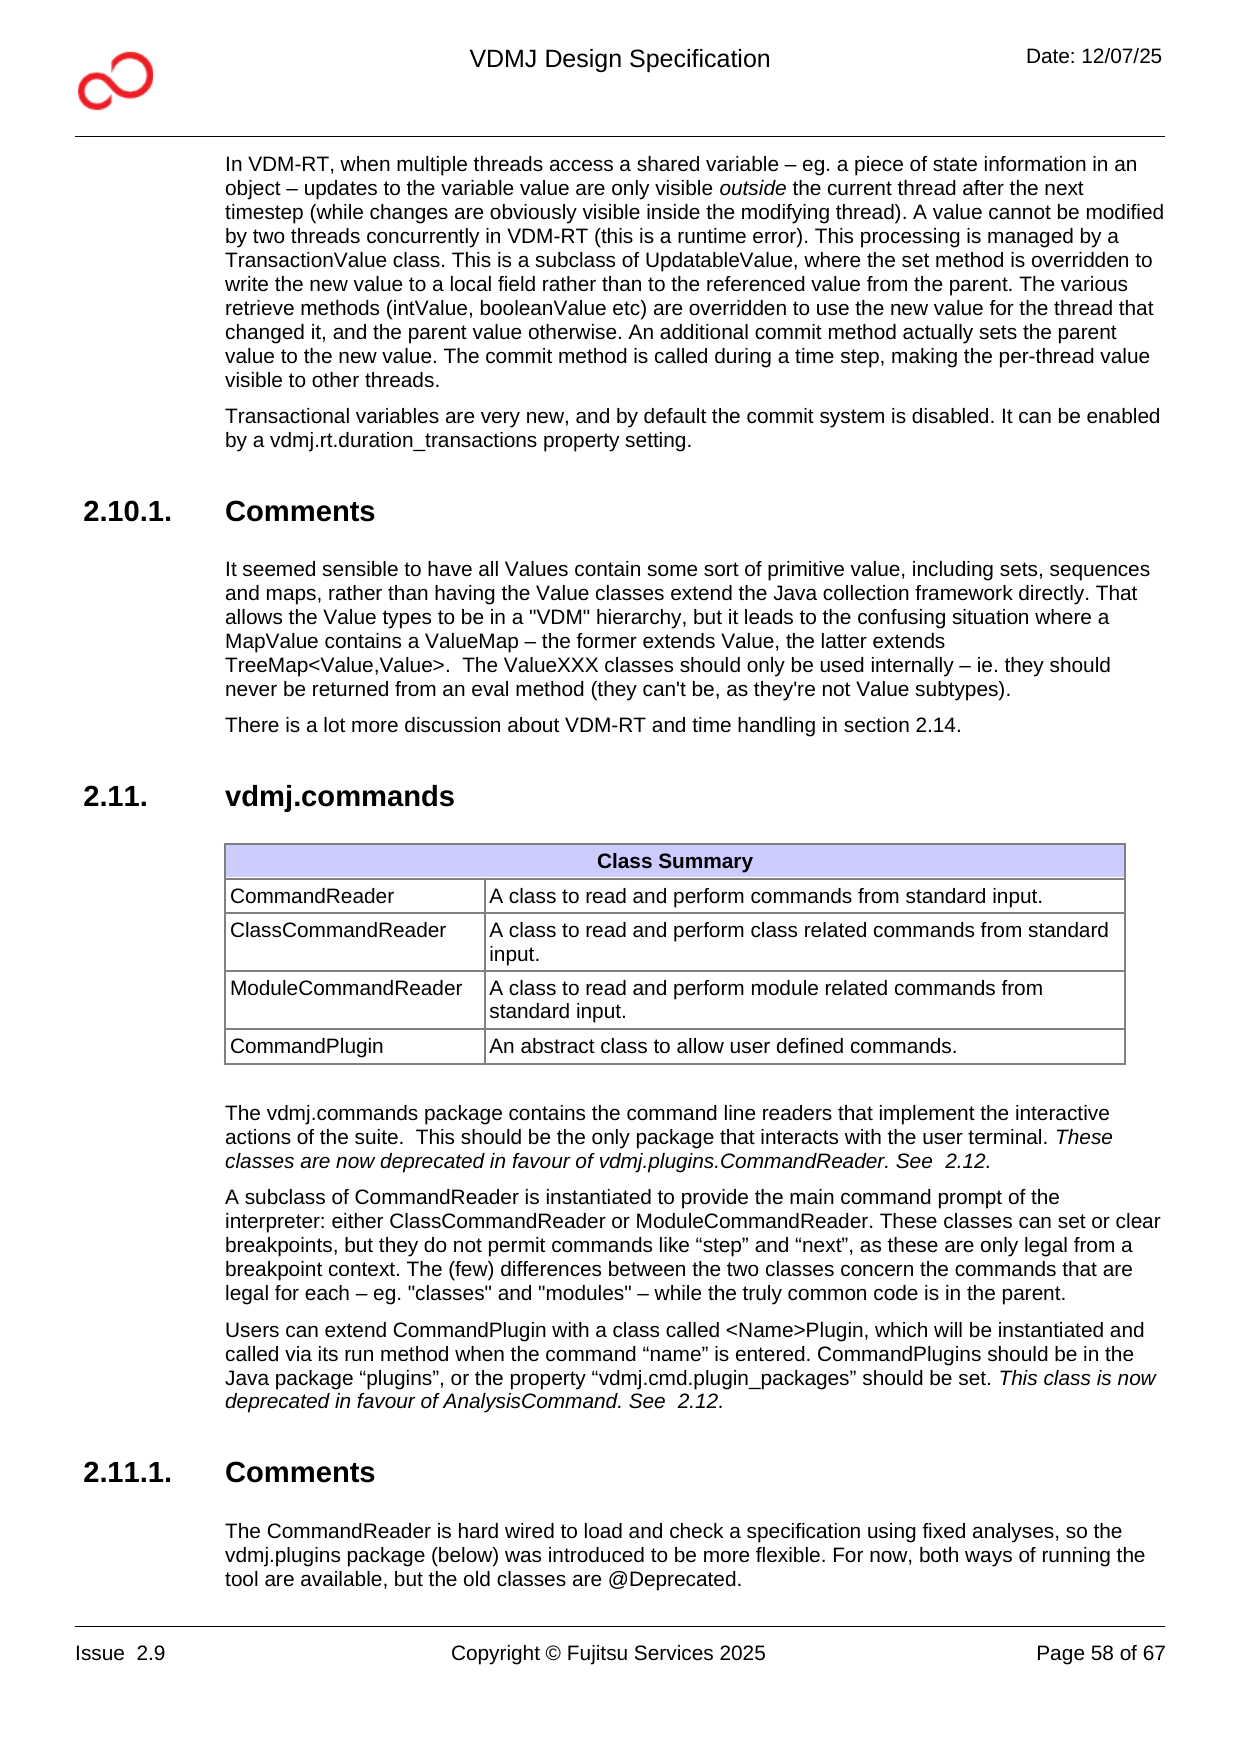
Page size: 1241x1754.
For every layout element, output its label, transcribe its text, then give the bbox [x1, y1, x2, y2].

table_header Class Summary [226, 845, 1124, 877]
text The vdmj.commands package contains the command line readers that implement the interactive actions of the suite. This should be the only package that interacts with the user terminal. These classes are now deprecated in favour of vdmj.plugins.CommandReader. See 2.12. [225, 1101, 1165, 1173]
table_cell ClassCommandReader [226, 914, 484, 970]
text Users can extend CommandPlugin with a class called <Name>Plugin, which will be instantiated and called via its run method when the command “name” is entered. CommandPlugins should be in the Java package “plugins”, or the property “vdmj.cmd.plugin_packages” should be set. This class is now deprecated in favour of AnalysisCommand. See 2.12. [225, 1318, 1165, 1414]
picture [78, 44, 153, 120]
text It seemed sensible to have all Values contain some sort of primitive value, including sets, sequences and maps, rather than having the Value classes extend the Java collection framework directly. That allows the Value types to be in a "VDM" hierarchy, but it leads to the confusing situation where a MapValue contains a ValueMap – the former extends Value, the latter extends TreeMap<Value,Value>. The ValueXXX classes should only be used internally – ie. they should never be returned from an eval method (they can't be, as they're not Value subtypes). [225, 557, 1165, 701]
text There is a lot more discussion about VDM-RT and time handling in section 2.14. [225, 714, 1165, 738]
table_cell A class to read and perform commands from standard input. [486, 880, 1124, 912]
table_cell CommandPlugin [226, 1030, 484, 1063]
subtitle vdmj.commands [75, 780, 1165, 813]
table_cell A class to read and perform module related commands from standard input. [486, 972, 1124, 1028]
subtitle Comments [75, 495, 1165, 527]
table_cell A class to read and perform class related commands from standard input. [486, 914, 1124, 970]
subtitle Comments [75, 1456, 1165, 1489]
text Transactional variables are very new, and by default the commit system is disabled. It can be enabled by a vdmj.rt.duration_transactions property setting. [225, 404, 1165, 452]
table_cell CommandReader [226, 880, 484, 912]
text The CommandReader is hard wired to load and check a specification using fixed analyses, so the vdmj.plugins package (below) was introduced to be more flexible. For now, both ways of running the tool are available, but the old classes are @Deprecated. [225, 1519, 1165, 1591]
table_cell An abstract class to allow user defined commands. [486, 1030, 1124, 1063]
text In VDM-RT, when multiple threads access a shared variable – eg. a piece of state information in an object – updates to the variable value are only visible outside the current thread after the next timestep (while changes are obviously visible inside the modifying thread). A value cannot be modified by two threads concurrently in VDM-RT (this is a runtime error). This processing is managed by a TransactionValue class. This is a subclass of UpdatableValue, where the set method is overridden to write the new value to a local field rather than to the referenced value from the parent. The various retrieve methods (intValue, booleanValue etc) are overridden to use the new value for the thread that changed it, and the parent value otherwise. An additional commit method actually sets the parent value to the new value. The commit method is called during a time step, making the per-thread value visible to other threads. [225, 152, 1165, 392]
table_cell ModuleCommandReader [226, 972, 484, 1028]
text A subclass of CommandReader is instantiated to provide the main command prompt of the interpreter: either ClassCommandReader or ModuleCommandReader. These classes can set or clear breakpoints, but they do not permit commands like “step” and “next”, as these are only legal from a breakpoint context. The (few) differences between the two classes concern the commands that are legal for each – eg. "classes" and "modules" – while the truly common code is in the parent. [225, 1186, 1165, 1305]
